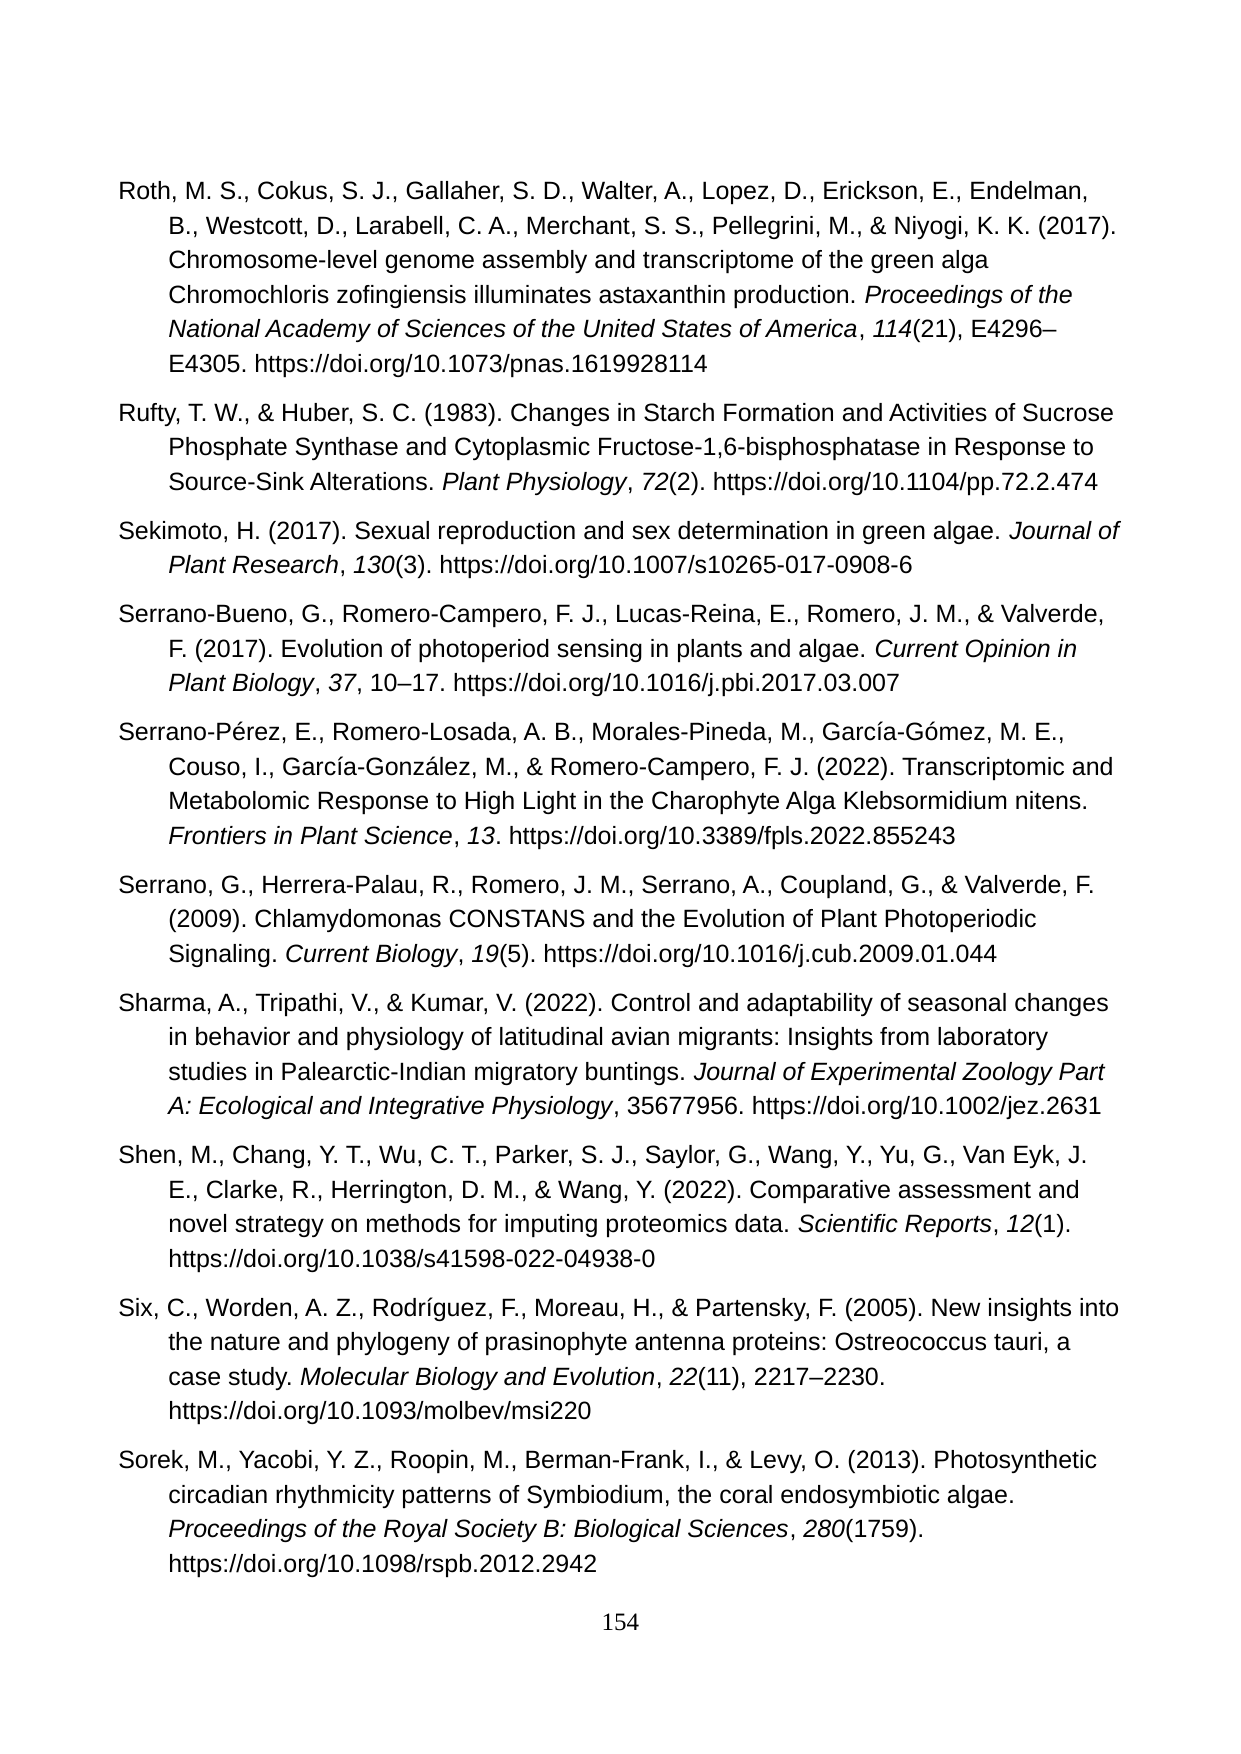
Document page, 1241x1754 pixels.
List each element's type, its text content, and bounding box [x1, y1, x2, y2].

text Sharma, A., Tripathi, V., & Kumar, V. (2022). Control and adaptability of seasonal changes in behavior and physiology of latitudinal avian migrants: Insights from laboratory studies in Palearctic-Indian migratory buntings. Journal of Experimental Zoology Part A: Ecological and Integrative Physiology, 35677956. https://doi.org/10.1002/jez.2631 [118, 988, 1122, 1120]
text Sekimoto, H. (2017). Sexual reproduction and sex determination in green algae. Journal of Plant Research, 130(3). https://doi.org/10.1007/s10265-017-0908-6 [118, 516, 1122, 579]
text Serrano-Pérez, E., Romero-Losada, A. B., Morales-Pineda, M., García-Gómez, M. E., Couso, I., García-González, M., & Romero-Campero, F. J. (2022). Transcriptomic and Metabolomic Response to High Light in the Charophyte Alga Klebsormidium nitens. Frontiers in Plant Science, 13. https://doi.org/10.3389/fpls.2022.855243 [118, 717, 1122, 849]
text Sorek, M., Yacobi, Y. Z., Roopin, M., Berman-Frank, I., & Levy, O. (2013). Photosynthetic circadian rhythmicity patterns of Symbiodium, the coral endosymbiotic algae. Proceedings of the Royal Society B: Biological Sciences, 280(1759). https://doi.org/10.1098/rspb.2012.2942 [118, 1445, 1122, 1578]
text Serrano-Bueno, G., Romero-Campero, F. J., Lucas-Reina, E., Romero, J. M., & Valverde, F. (2017). Evolution of photoperiod sensing in plants and algae. Current Opinion in Plant Biology, 37, 10–17. https://doi.org/10.1016/j.pbi.2017.03.007 [118, 599, 1122, 697]
text Six, C., Worden, A. Z., Rodríguez, F., Moreau, H., & Partensky, F. (2005). New insights into the nature and phylogeny of prasinophyte antenna proteins: Ostreococcus tauri, a case study. Molecular Biology and Evolution, 22(11), 2217–2230. https://doi.org/10.1093/molbev/msi220 [118, 1293, 1122, 1425]
text Shen, M., Chang, Y. T., Wu, C. T., Parker, S. J., Saylor, G., Wang, Y., Yu, G., Van Eyk, J. E., Clarke, R., Herrington, D. M., & Wang, Y. (2022). Comparative assessment and novel strategy on methods for imputing proteomics data. Scientific Reports, 12(1). https://doi.org/10.1038/s41598-022-04938-0 [118, 1140, 1122, 1273]
text Rufty, T. W., & Huber, S. C. (1983). Changes in Starch Formation and Activities of Sucrose Phosphate Synthase and Cytoplasmic Fructose-1,6-bisphosphatase in Response to Source-Sink Alterations. Plant Physiology, 72(2). https://doi.org/10.1104/pp.72.2.474 [118, 398, 1122, 496]
text Serrano, G., Herrera-Palau, R., Romero, J. M., Serrano, A., Coupland, G., & Valverde, F. (2009). Chlamydomonas CONSTANS and the Evolution of Plant Photoperiodic Signaling. Current Biology, 19(5). https://doi.org/10.1016/j.cub.2009.01.044 [118, 870, 1122, 968]
text Roth, M. S., Cokus, S. J., Gallaher, S. D., Walter, A., Lopez, D., Erickson, E., Endelman, B., Westcott, D., Larabell, C. A., Merchant, S. S., Pellegrini, M., & Niyogi, K. K. (2017). Chromosome-level genome assembly and transcriptome of the green alga Chromochloris zofingiensis illuminates astaxanthin production. Proceedings of the National Academy of Sciences of the United States of America, 114(21), E4296–E4305. https://doi.org/10.1073/pnas.1619928114 [118, 176, 1122, 377]
